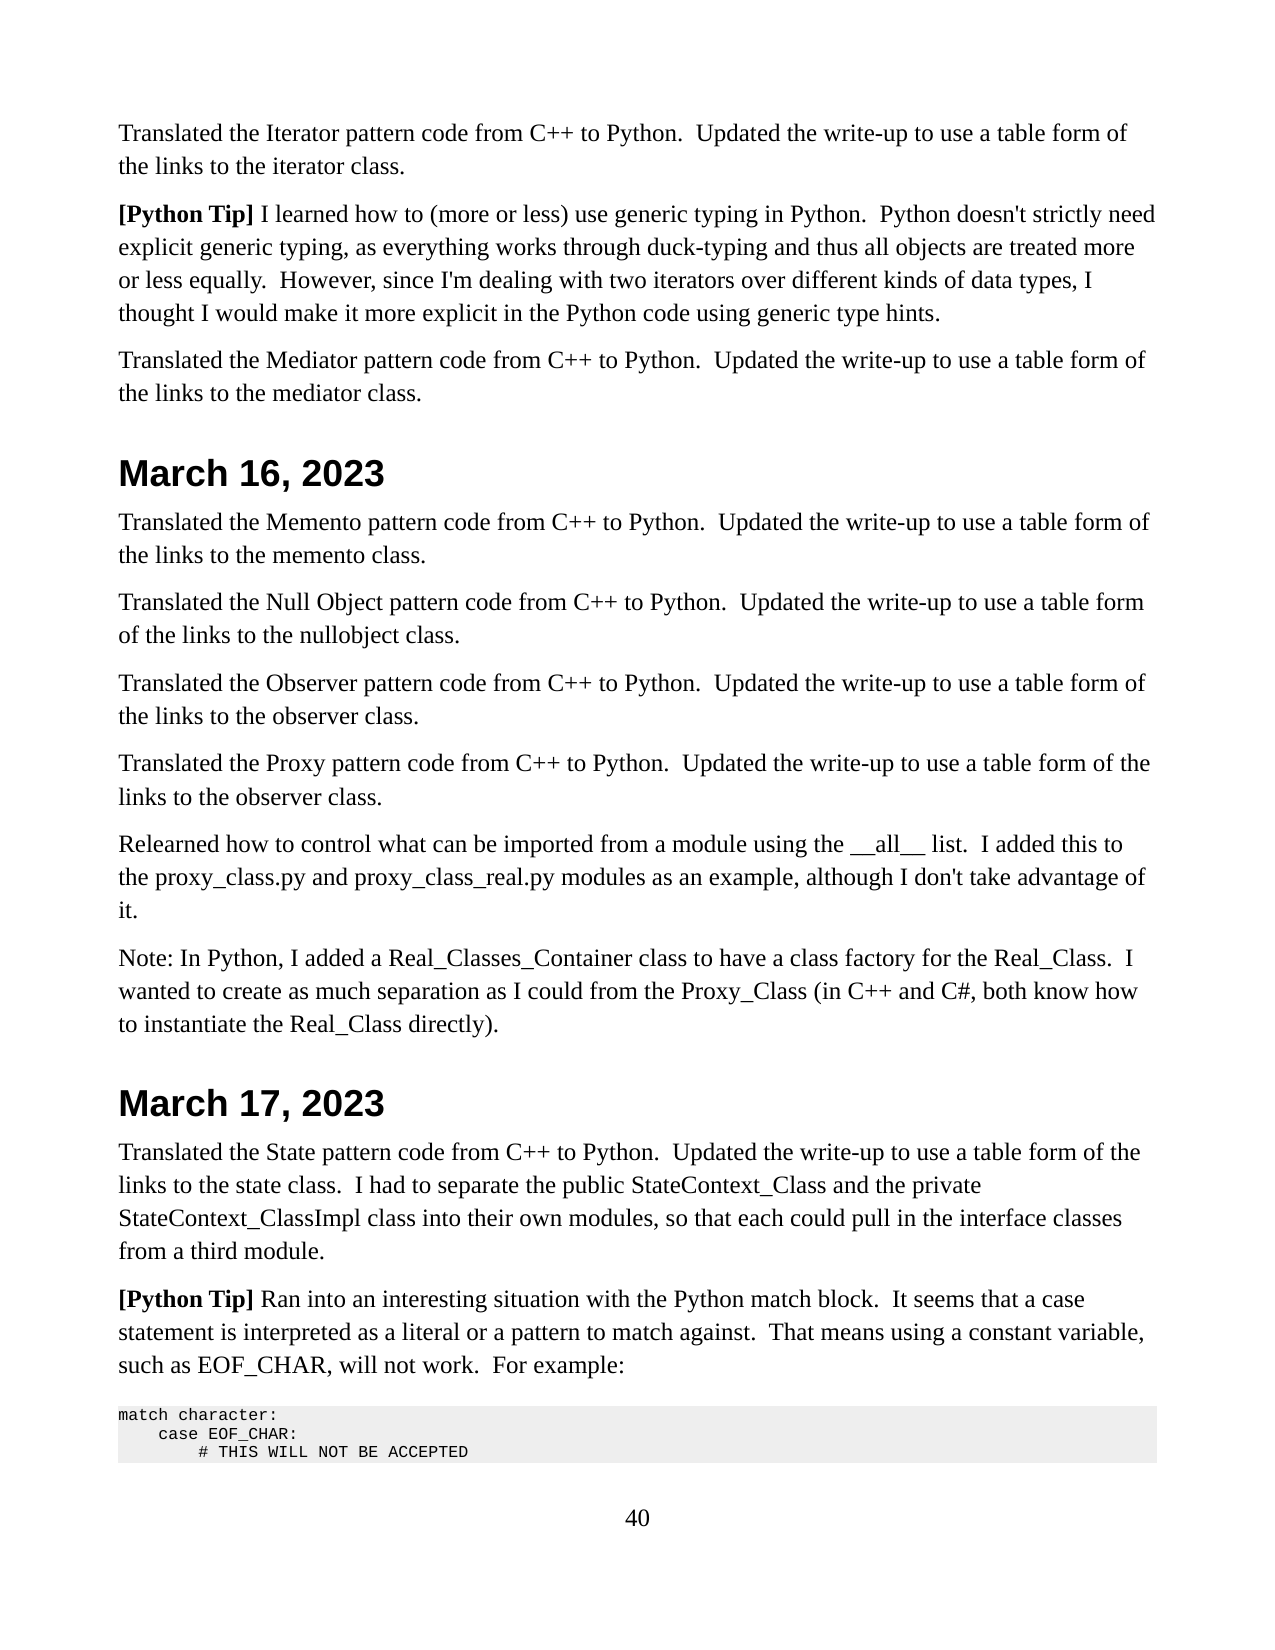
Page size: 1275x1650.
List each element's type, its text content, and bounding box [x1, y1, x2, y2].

text # THIS WILL NOT BE ACCEPTED [118, 1444, 1157, 1463]
text case EOF_CHAR: [118, 1425, 1157, 1444]
text Relearned how to control what can be imported from a module using the __all__ list. I added this to the proxy_class.py and proxy_class_real.py modules as an example, although I don't take advantage of it. [118, 829, 1157, 924]
text match character: [118, 1406, 1157, 1425]
text Translated the Memento pattern code from C++ to Python. Updated the write-up to use a table form of the links to the memento class. [118, 507, 1157, 568]
text Note: In Python, I added a Real_Classes_Container class to have a class factory for the Real_Class. I wanted to create as much separation as I could from the Proxy_Class (in C++ and C#, both know how to instantiate the Real_Class directly). [118, 943, 1157, 1038]
text [Python Tip] Ran into an interesting situation with the Python match block. It seems that a case statement is interpreted as a literal or a pattern to match against. That means using a constant variable, such as EOF_CHAR, will not work. For example: [118, 1284, 1157, 1378]
subtitle March 16, 2023 [118, 451, 1157, 494]
text Translated the Null Object pattern code from C++ to Python. Updated the write-up to use a table form of the links to the nullobject class. [118, 587, 1157, 649]
text Translated the State pattern code from C++ to Python. Updated the write-up to use a table form of the links to the state class. I had to separate the public StateContext_Class and the private StateContext_ClassImpl class into their own modules, so that each could pull in the interface classes from a third module. [118, 1137, 1157, 1265]
text [Python Tip] I learned how to (more or less) use generic typing in Python. Python doesn't strictly need explicit generic typing, as everything works through duck-typing and thus all objects are treated more or less equally. However, since I'm dealing with two iterators over different kinds of data types, I thought I would make it more explicit in the Python code using generic type hints. [118, 199, 1157, 327]
text Translated the Proxy pattern code from C++ to Python. Updated the write-up to use a table form of the links to the observer class. [118, 748, 1157, 810]
text Translated the Mediator pattern code from C++ to Python. Updated the write-up to use a table form of the links to the mediator class. [118, 345, 1157, 407]
text Translated the Observer pattern code from C++ to Python. Updated the write-up to use a table form of the links to the observer class. [118, 668, 1157, 730]
subtitle March 17, 2023 [118, 1081, 1157, 1124]
text Translated the Iterator pattern code from C++ to Python. Updated the write-up to use a table form of the links to the iterator class. [118, 118, 1157, 180]
